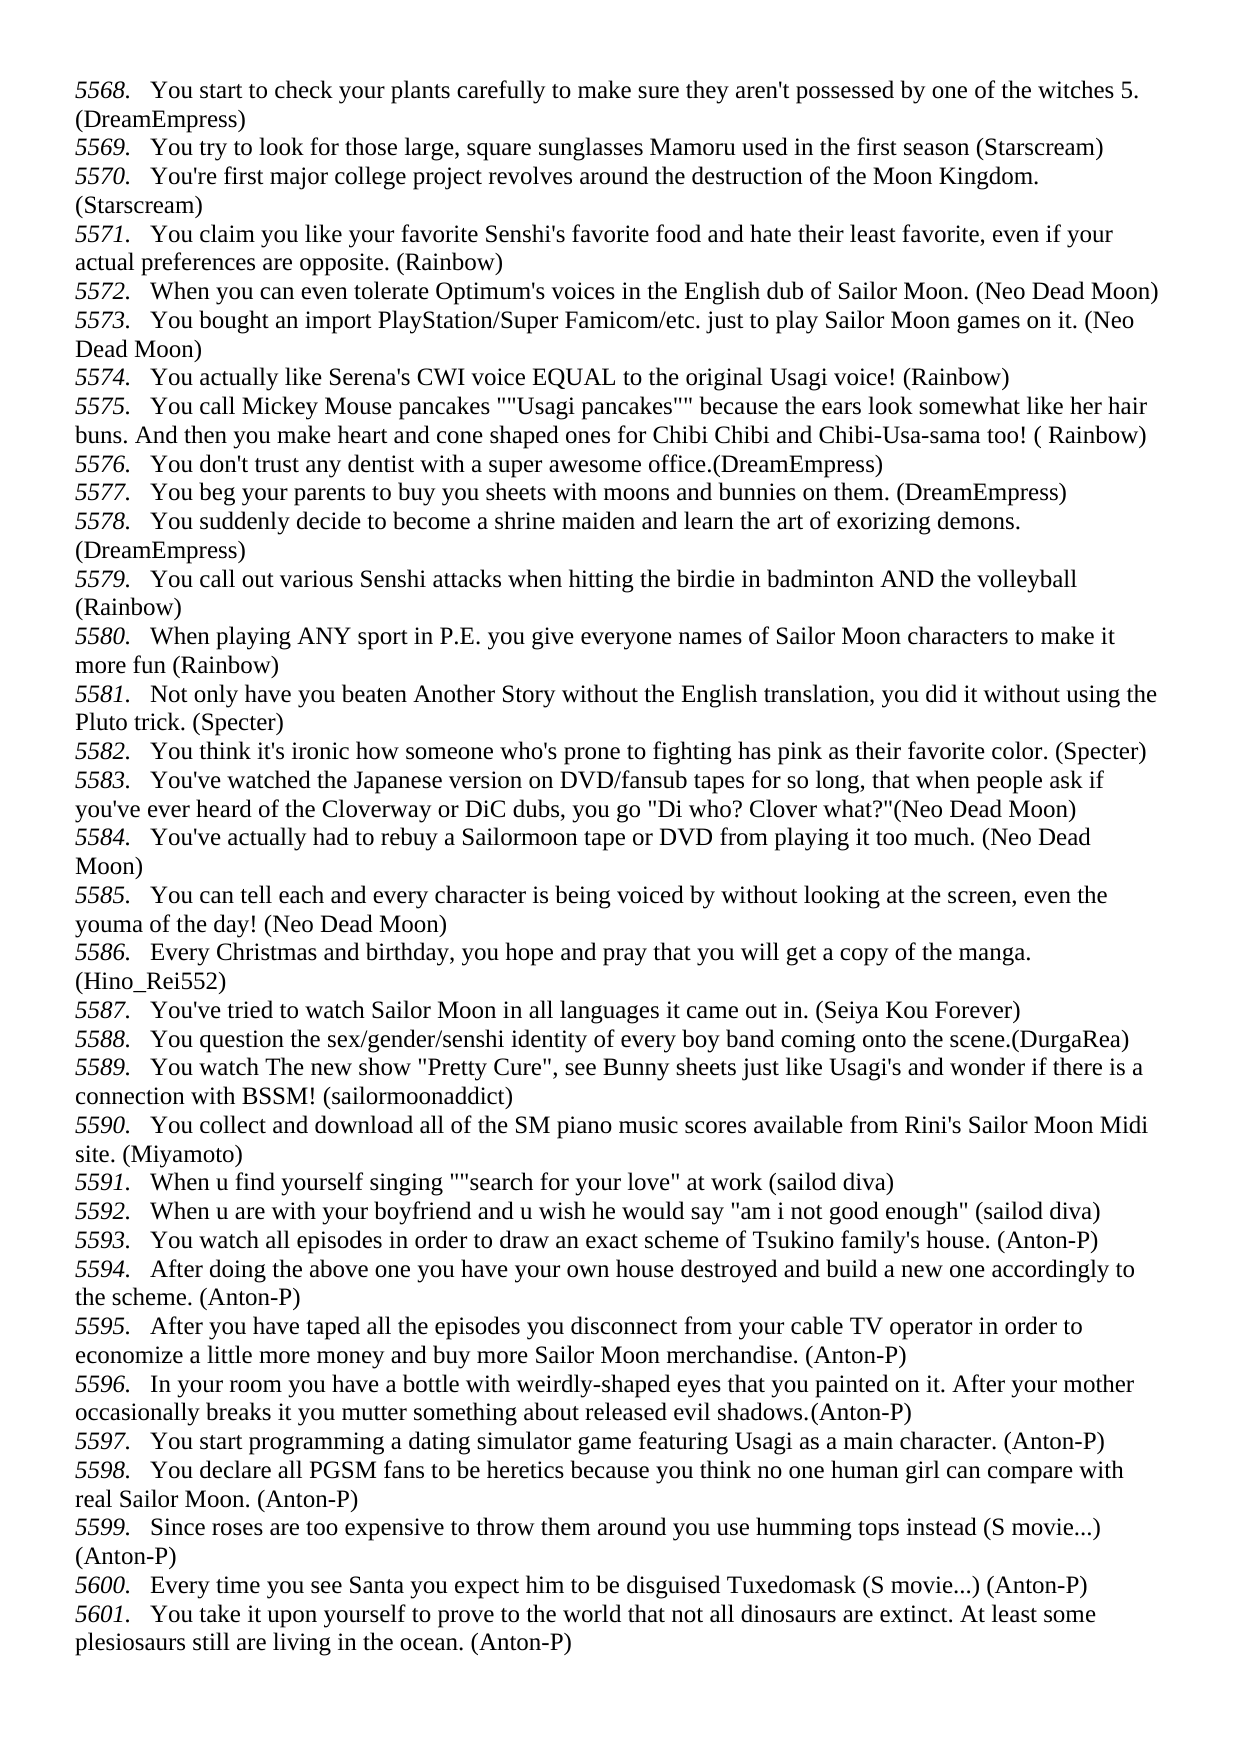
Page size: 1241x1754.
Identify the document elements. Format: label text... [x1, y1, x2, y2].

list You try to look for those large, square sunglasses Mamoru used in the first season (Starscream) [75, 132, 1165, 161]
list When u find yourself singing ""search for your love" at work (sailod diva) [75, 1167, 1165, 1196]
list You beg your parents to buy you sheets with moons and bunnies on them. (DreamEmpress) [75, 477, 1165, 506]
list You're first major college project revolves around the destruction of the Moon Kingdom. (Starscream) [75, 161, 1165, 219]
list You suddenly decide to become a shrine maiden and learn the art of exorizing demons. (DreamEmpress) [75, 506, 1165, 564]
list You actually like Serena's CWI voice EQUAL to the original Usagi voice! (Rainbow) [75, 362, 1165, 391]
list You call Mickey Mouse pancakes ""Usagi pancakes"" because the ears look somewhat like her hair buns. And then you make heart and cone shaped ones for Chibi Chibi and Chibi-Usa-sama too! ( Rainbow) [75, 391, 1165, 449]
list When playing ANY sport in P.E. you give everyone names of Sailor Moon characters to make it more fun (Rainbow) [75, 621, 1165, 679]
list You start programming a dating simulator game featuring Usagi as a main character. (Anton-P) [75, 1426, 1165, 1455]
list You've watched the Japanese version on DVD/fansub tapes for so long, that when people ask if you've ever heard of the Cloverway or DiC dubs, you go "Di who? Clover what?"(Neo Dead Moon) [75, 765, 1165, 822]
list You've actually had to rebuy a Sailormoon tape or DVD from playing it too much. (Neo Dead Moon) [75, 822, 1165, 880]
list You can tell each and every character is being voiced by without looking at the screen, even the youma of the day! (Neo Dead Moon) [75, 880, 1165, 937]
list You claim you like your favorite Senshi's favorite food and hate their least favorite, even if your actual preferences are opposite. (Rainbow) [75, 219, 1165, 276]
list You declare all PGSM fans to be heretics because you think no one human girl can compare with real Sailor Moon. (Anton-P) [75, 1455, 1165, 1512]
list In your room you have a bottle with weirdly-shaped eyes that you painted on it. After your mother occasionally breaks it you mutter something about released evil shadows. (Anton-P) [75, 1369, 1165, 1426]
list You take it upon yourself to prove to the world that not all dinosaurs are extinct. At least some plesiosaurs still are living in the ocean. (Anton-P) [75, 1599, 1165, 1656]
list You collect and download all of the SM piano music scores available from Rini's Sailor Moon Midi site. (Miyamoto) [75, 1110, 1165, 1167]
list Not only have you beaten Another Story without the English translation, you did it without using the Pluto trick. (Specter) [75, 679, 1165, 736]
list After you have taped all the episodes you disconnect from your cable TV operator in order to economize a little more money and buy more Sailor Moon merchandise. (Anton-P) [75, 1311, 1165, 1369]
list Every time you see Santa you expect him to be disguised Tuxedomask (S movie...) (Anton-P) [75, 1570, 1165, 1599]
list You bought an import PlayStation/Super Famicom/etc. just to play Sailor Moon games on it. (Neo Dead Moon) [75, 305, 1165, 362]
list You watch all episodes in order to draw an exact scheme of Tsukino family's house. (Anton-P) [75, 1225, 1165, 1254]
list You watch The new show "Pretty Cure", see Bunny sheets just like Usagi's and wonder if there is a connection with BSSM! (sailormoonaddict) [75, 1052, 1165, 1110]
list When you can even tolerate Optimum's voices in the English dub of Sailor Moon. (Neo Dead Moon) [75, 276, 1165, 305]
list When u are with your boyfriend and u wish he would say "am i not good enough" (sailod diva) [75, 1196, 1165, 1225]
list Every Christmas and birthday, you hope and pray that you will get a copy of the manga. (Hino_Rei552) [75, 937, 1165, 995]
list Since roses are too expensive to throw them around you use humming tops instead (S movie...) (Anton-P) [75, 1512, 1165, 1570]
list You question the sex/gender/senshi identity of every boy band coming onto the scene.(DurgaRea) [75, 1024, 1165, 1052]
list You've tried to watch Sailor Moon in all languages it came out in. (Seiya Kou Forever) [75, 995, 1165, 1024]
list You start to check your plants carefully to make sure they aren't possessed by one of the witches 5. (DreamEmpress) [75, 75, 1165, 132]
list After doing the above one you have your own house destroyed and build a new one accordingly to the scheme. (Anton-P) [75, 1254, 1165, 1311]
list You call out various Senshi attacks when hitting the birdie in badminton AND the volleyball (Rainbow) [75, 564, 1165, 621]
list You don't trust any dentist with a super awesome office.(DreamEmpress) [75, 449, 1165, 477]
list You think it's ironic how someone who's prone to fighting has pink as their favorite color. (Specter) [75, 736, 1165, 765]
